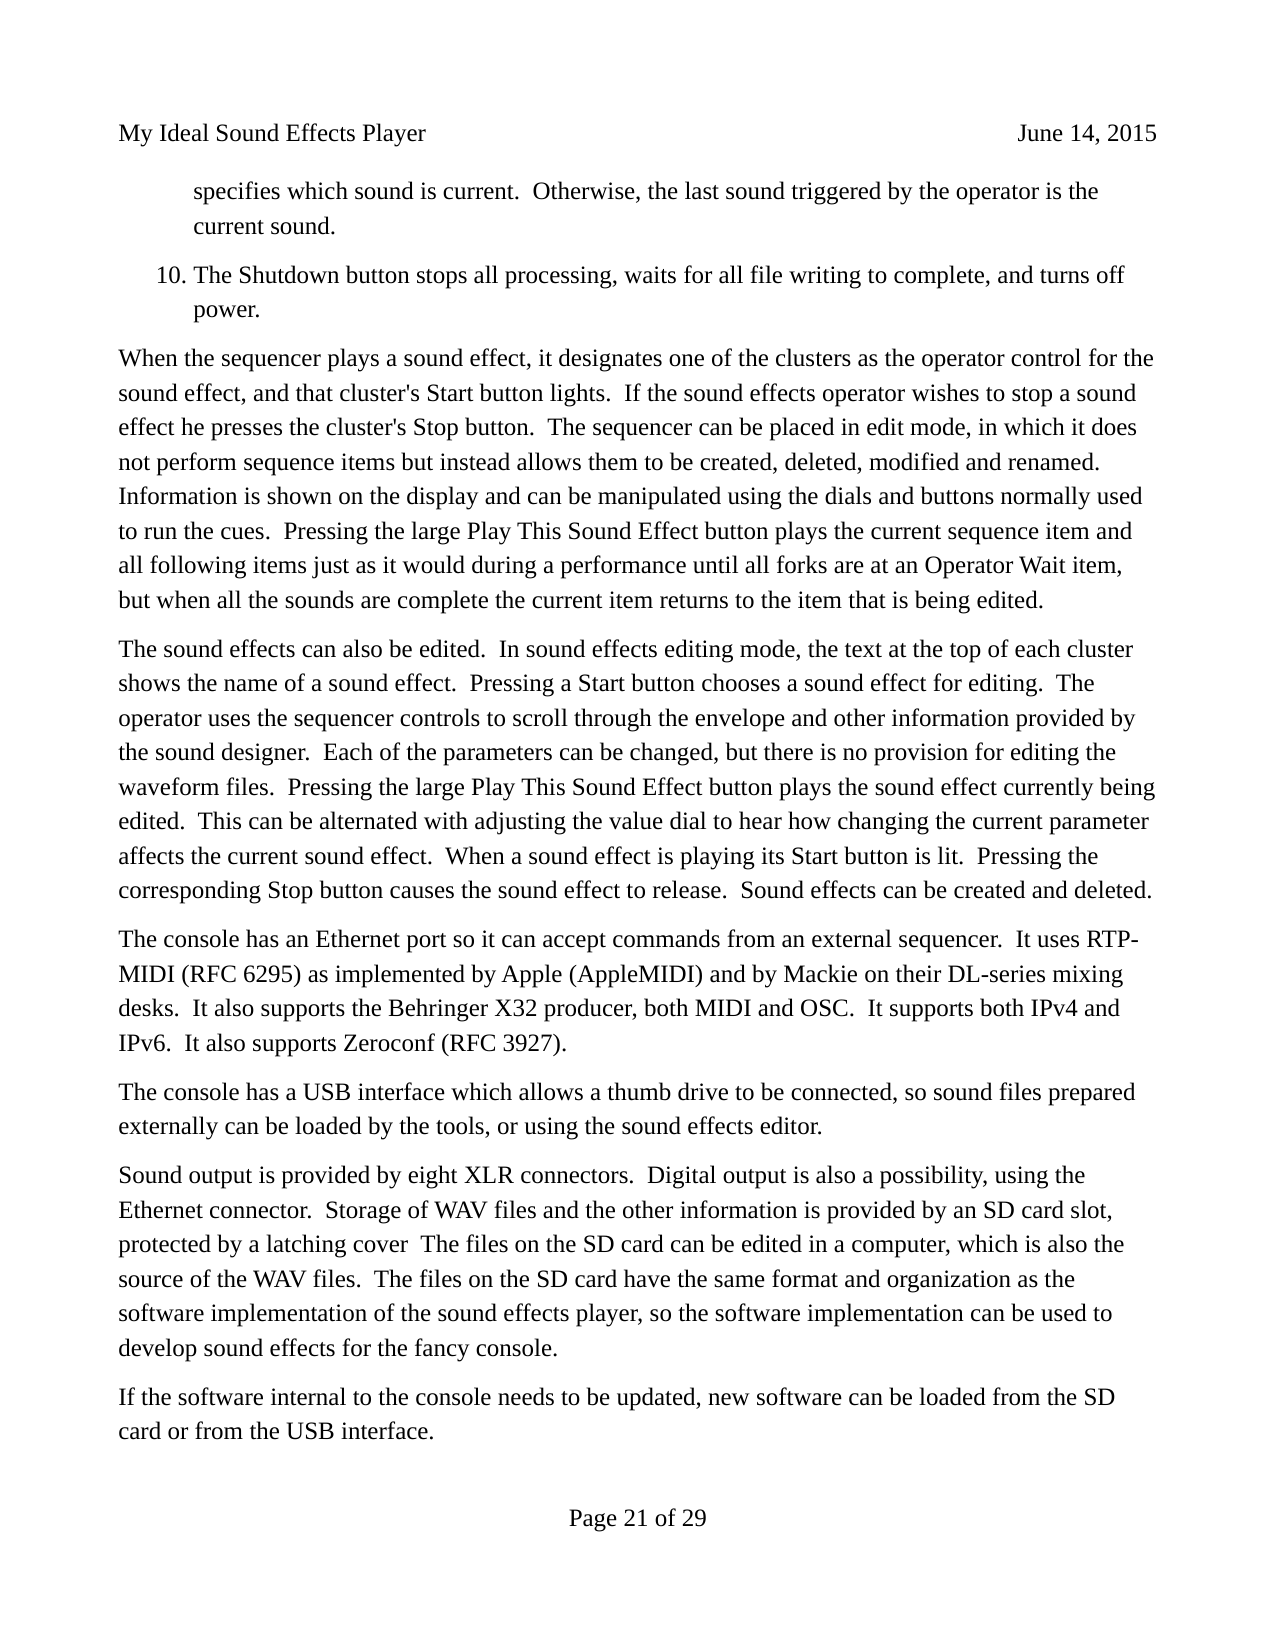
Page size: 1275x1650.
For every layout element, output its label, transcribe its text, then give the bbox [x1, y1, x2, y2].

text The sound effects can also be edited. In sound effects editing mode, the text at the top of each cluster shows the name of a sound effect. Pressing a Start button chooses a sound effect for editing. The operator uses the sequencer controls to scroll through the envelope and other information provided by the sound designer. Each of the parameters can be changed, but there is no provision for editing the waveform files. Pressing the large Play This Sound Effect button plays the sound effect currently being edited. This can be alternated with adjusting the value dial to hear how changing the current parameter affects the current sound effect. When a sound effect is playing its Start button is lit. Pressing the corresponding Stop button causes the sound effect to release. Sound effects can be created and deleted. [118, 634, 1157, 904]
text Sound output is provided by eight XLR connectors. Digital output is also a possibility, using the Ethernet connector. Storage of WAV files and the other information is provided by an SD card slot, protected by a latching cover The files on the SD card can be edited in a computer, which is also the source of the WAV files. The files on the SD card have the same format and organization as the software implementation of the sound effects player, so the software implementation can be used to develop sound effects for the fancy console. [118, 1160, 1157, 1361]
list specifies which sound is current. Otherwise, the last sound triggered by the operator is the current sound. [156, 176, 1157, 239]
list The Shutdown button stops all processing, waits for all file writing to complete, and turns off power. [156, 260, 1157, 323]
text The console has an Ethernet port so it can accept commands from an external sequencer. It uses RTP-MIDI (RFC 6295) as implemented by Apple (AppleMIDI) and by Mackie on their DL-series mixing desks. It also supports the Behringer X32 producer, both MIDI and OSC. It supports both IPv4 and IPv6. It also supports Zeroconf (RFC 3927). [118, 924, 1157, 1056]
text The console has a USB interface which allows a thumb drive to be connected, so sound files prepared externally can be loaded by the tools, or using the sound effects editor. [118, 1077, 1157, 1140]
text When the sequencer plays a sound effect, it designates one of the clusters as the operator control for the sound effect, and that cluster's Start button lights. If the sound effects operator wishes to stop a sound effect he presses the cluster's Stop button. The sequencer can be placed in edit mode, in which it does not perform sequence items but instead allows them to be created, deleted, modified and renamed. Information is shown on the display and can be manipulated using the dials and buttons normally used to run the cues. Pressing the large Play This Sound Effect button plays the current sequence item and all following items just as it would during a performance until all forks are at an Operator Wait item, but when all the sounds are complete the current item returns to the item that is being edited. [118, 343, 1157, 613]
text If the software internal to the console needs to be updated, new software can be loaded from the SD card or from the USB interface. [118, 1382, 1157, 1445]
